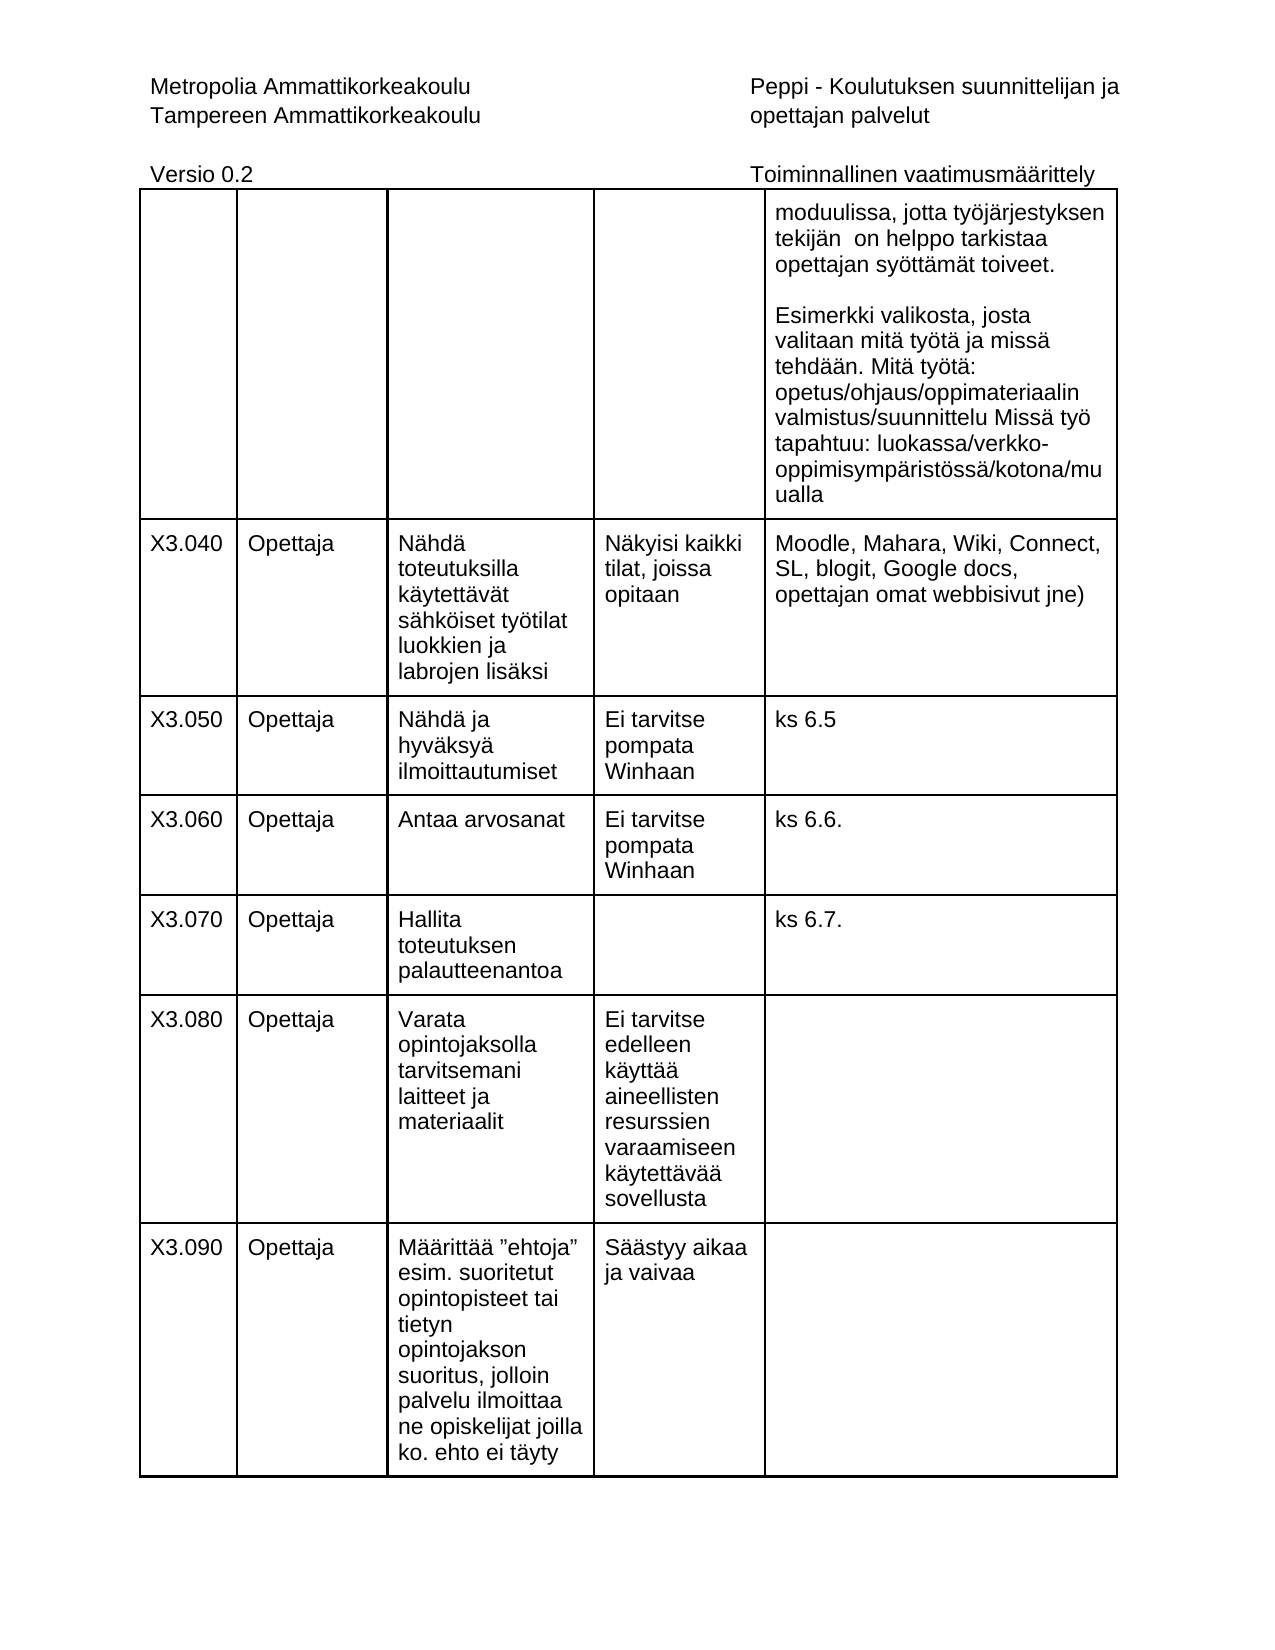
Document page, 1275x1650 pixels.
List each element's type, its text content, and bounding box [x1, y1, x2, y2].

table_cell [389, 190, 593, 518]
table_cell X3.050 [141, 697, 236, 794]
table_cell X3.040 [141, 520, 236, 694]
table_cell [595, 896, 764, 994]
table_cell Moodle, Mahara, Wiki, Connect, SL, blogit, Google docs, opettajan omat webbisivut jne) [766, 520, 1116, 694]
table_cell ks 6.7. [766, 896, 1116, 994]
table_cell [141, 190, 236, 518]
table_cell Opettaja [238, 996, 386, 1222]
table_cell X3.090 [141, 1224, 236, 1475]
table_cell ks 6.5 [766, 697, 1116, 794]
table_cell Opettaja [238, 520, 386, 694]
table_cell Ei tarvitse pompata Winhaan [595, 796, 764, 894]
table_cell [766, 996, 1116, 1222]
table_cell Opettaja [238, 1224, 386, 1475]
table_cell moduulissa, jotta työjärjestyksen tekijän on helppo tarkistaa opettajan syöttämät toiveet. Esimerkki valikosta, josta valitaan mitä työtä ja missä tehdään. Mitä työtä: opetus/ohjaus/oppimateriaalin valmistus/suunnittelu Missä työ tapahtuu: luokassa/verkko-oppimisympäristössä/kotona/muualla [766, 190, 1116, 518]
table_cell Hallita toteutuksen palautteenantoa [389, 896, 593, 994]
table_cell [766, 1224, 1116, 1475]
table_cell Antaa arvosanat [389, 796, 593, 894]
table_cell Näkyisi kaikki tilat, joissa opitaan [595, 520, 764, 694]
table_cell Nähdä ja hyväksyä ilmoittautumiset [389, 697, 593, 794]
table_cell X3.080 [141, 996, 236, 1222]
table_cell X3.060 [141, 796, 236, 894]
table_cell Opettaja [238, 796, 386, 894]
table_cell ks 6.6. [766, 796, 1116, 894]
table_cell Määrittää ”ehtoja” esim. suoritetut opintopisteet tai tietyn opintojakson suoritus, jolloin palvelu ilmoittaa ne opiskelijat joilla ko. ehto ei täyty [389, 1224, 593, 1475]
table_cell Opettaja [238, 697, 386, 794]
table_cell Varata opintojaksolla tarvitsemani laitteet ja materiaalit [389, 996, 593, 1222]
table_cell Nähdä toteutuksilla käytettävät sähköiset työtilat luokkien ja labrojen lisäksi [389, 520, 593, 694]
table_cell Säästyy aikaa ja vaivaa [595, 1224, 764, 1475]
table_cell Opettaja [238, 896, 386, 994]
table_cell X3.070 [141, 896, 236, 994]
table_cell Ei tarvitse pompata Winhaan [595, 697, 764, 794]
table_cell [595, 190, 764, 518]
table_cell Ei tarvitse edelleen käyttää aineellisten resurssien varaamiseen käytettävää sovellusta [595, 996, 764, 1222]
table_cell [238, 190, 386, 518]
